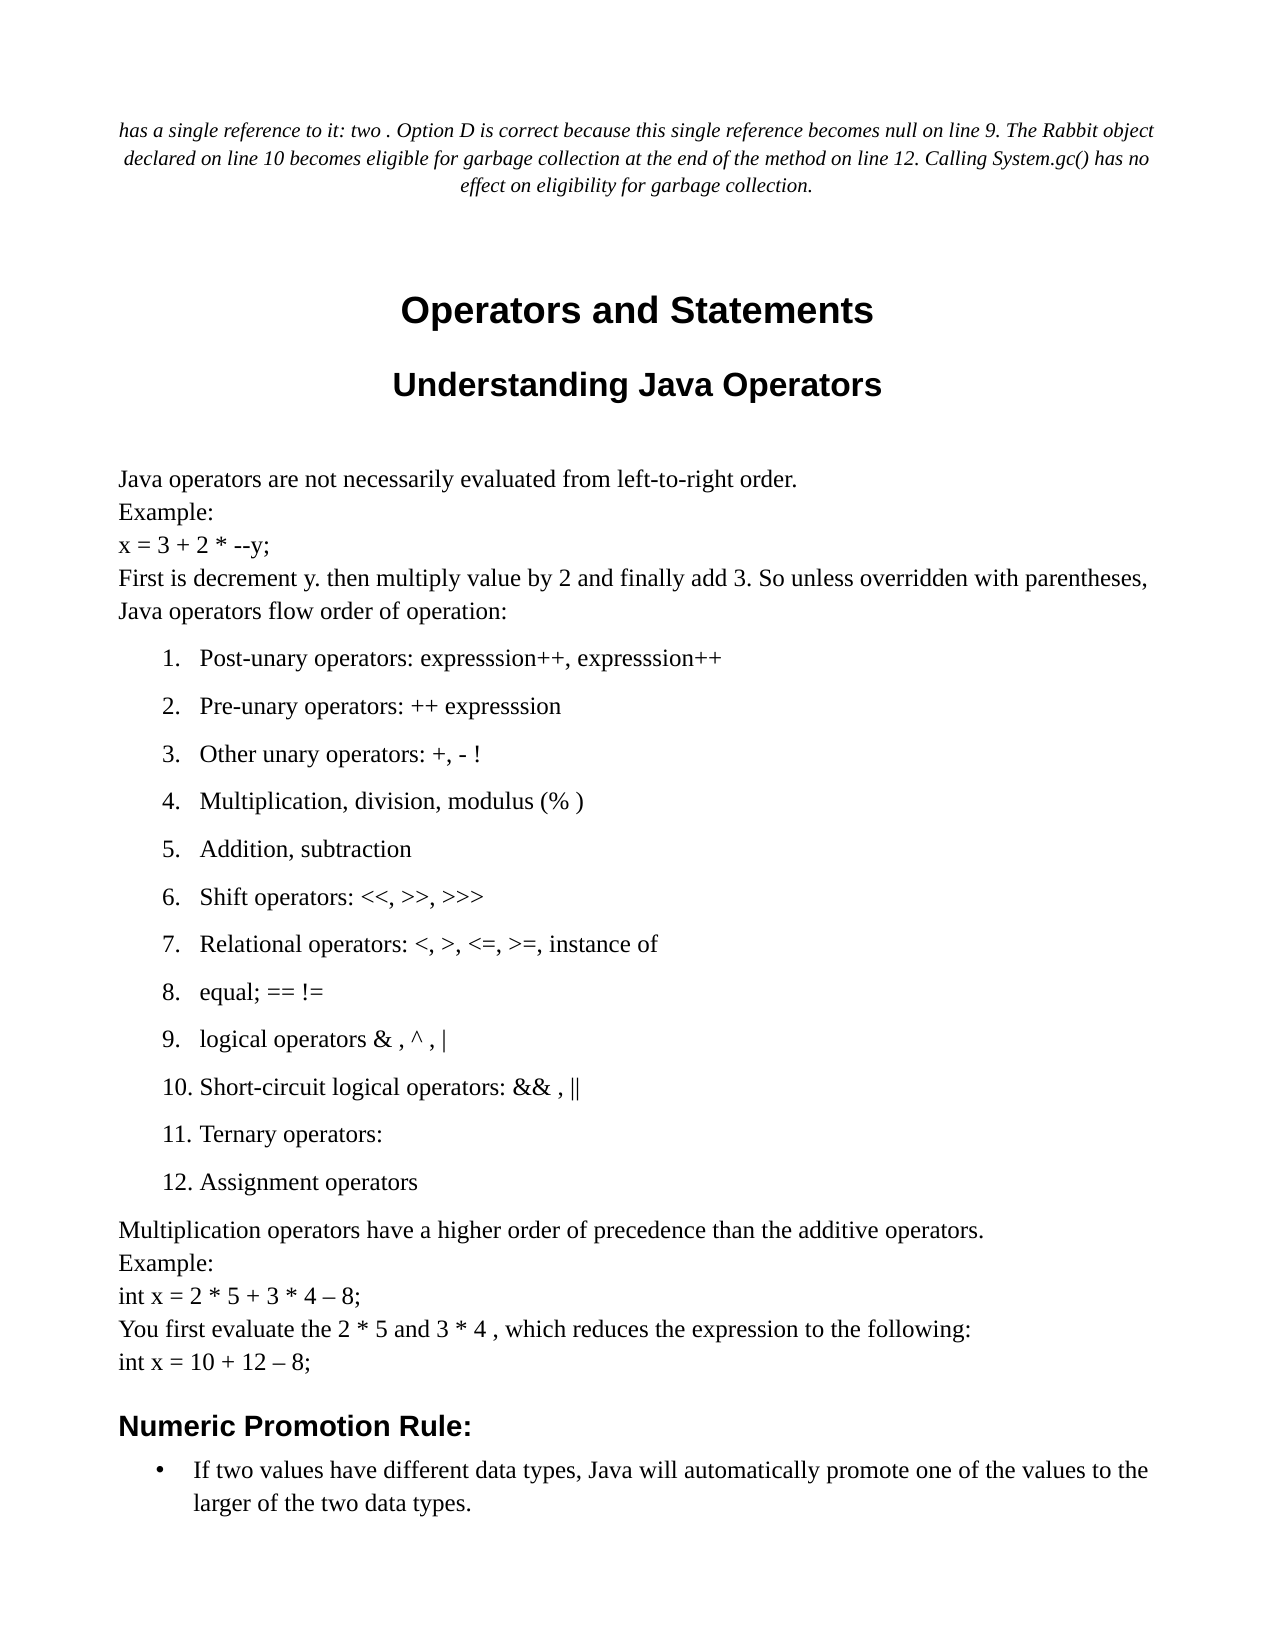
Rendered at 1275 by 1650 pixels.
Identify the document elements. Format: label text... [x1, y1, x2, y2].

text Java operators are not necessarily evaluated from left-to-right order. Example: x = 3 + 2 * --y; First is decrement y. then multiply value by 2 and finally add 3. So unless overridden with parentheses, Java operators flow order of operation: [118, 464, 1157, 625]
list Post-unary operators: expresssion++, expresssion++ [162, 643, 1157, 672]
list Relational operators: <, >, <=, >=, instance of [162, 929, 1157, 958]
list Ternary operators: [162, 1119, 1157, 1148]
list equal; == != [162, 977, 1157, 1006]
text Multiplication operators have a higher order of precedence than the additive operators. Example: int x = 2 * 5 + 3 * 4 – 8; You first evaluate the 2 * 5 and 3 * 4 , which reduces the expression to the following: int x = 10 + 12 – 8; [118, 1215, 1157, 1376]
subtitle Operators and Statements [118, 288, 1157, 332]
list If two values have different data types, Java will automatically promote one of the values to the larger of the two data types. [156, 1455, 1157, 1517]
list logical operators & , ^ , | [162, 1024, 1157, 1053]
list Addition, subtraction [162, 834, 1157, 863]
list Other unary operators: +, - ! [162, 739, 1157, 767]
list Short-circuit logical operators: && , || [162, 1072, 1157, 1101]
list Multiplication, division, modulus (% ) [162, 786, 1157, 815]
subtitle Numeric Promotion Rule: [118, 1409, 1157, 1443]
list Pre-unary operators: ++ expresssion [162, 691, 1157, 720]
list Assignment operators [162, 1167, 1157, 1196]
subtitle Understanding Java Operators [118, 365, 1157, 404]
list Shift operators: <<, >>, >>> [162, 882, 1157, 910]
text has a single reference to it: two . Option D is correct because this single reference becomes null on line 9. The Rabbit object declared on line 10 becomes eligible for garbage collection at the end of the method on line 12. Calling System.gc() has no effect on eligibility for garbage collection. [118, 118, 1157, 197]
